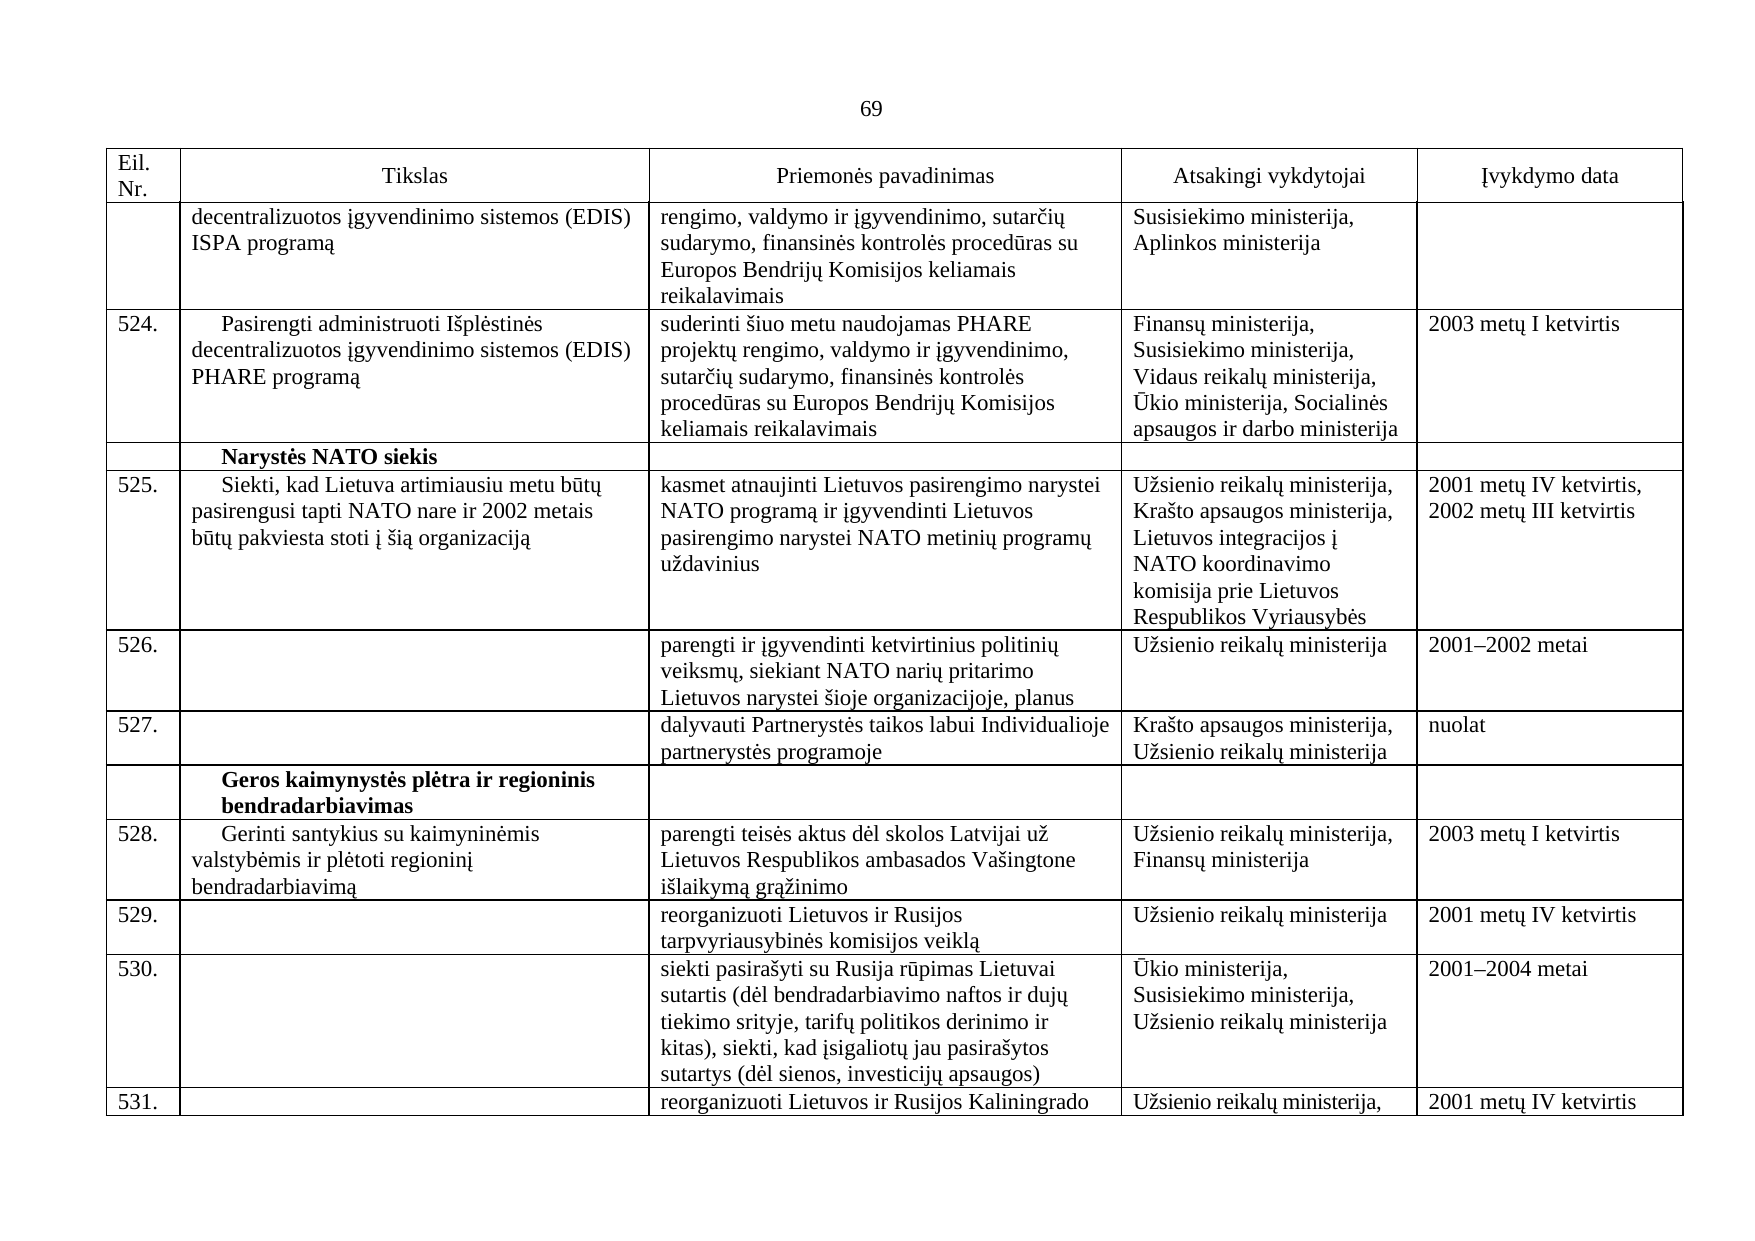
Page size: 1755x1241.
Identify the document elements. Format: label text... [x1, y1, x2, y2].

table_header Eil. Nr. [107, 149, 180, 201]
table_cell [107, 766, 179, 818]
table_cell [107, 712, 179, 764]
table_cell 2001 metų IV ketvirtis [1418, 1088, 1682, 1115]
table_cell [107, 901, 179, 953]
table_header Priemonės pavadinimas [650, 149, 1121, 201]
table_cell 2001 metų IV ketvirtis [1418, 901, 1682, 953]
table_cell Geros kaimynystės plėtra ir regioninis bendradarbiavimas [181, 766, 648, 818]
table_cell [107, 1088, 179, 1115]
table_cell [1418, 203, 1682, 308]
table_cell Krašto apsaugos ministerija, Užsienio reikalų ministerija [1122, 712, 1416, 764]
table_cell [107, 955, 179, 1087]
table_cell rengimo, valdymo ir įgyvendinimo, sutarčių sudarymo, finansinės kontrolės procedūras su Europos Bendrijų Komisijos keliamais reikalavimais [650, 203, 1121, 308]
table_cell [1418, 443, 1682, 470]
table_cell [1122, 443, 1416, 470]
table_cell decentralizuotos įgyvendinimo sistemos (EDIS) ISPA programą [181, 203, 648, 308]
table_cell Užsienio reikalų ministerija, Krašto apsaugos ministerija, Lietuvos integracijos į NATO koordinavimo komisija prie Lietuvos Respublikos Vyriausybės [1122, 471, 1416, 629]
table_cell [1418, 766, 1682, 818]
table_cell dalyvauti Partnerystės taikos labui Individualioje partnerystės programoje [650, 712, 1121, 764]
table_cell [181, 901, 648, 953]
table_cell 2003 metų I ketvirtis [1418, 820, 1682, 899]
table_cell [107, 310, 179, 442]
table_cell Užsienio reikalų ministerija [1122, 631, 1416, 710]
table_cell parengti teisės aktus dėl skolos Latvijai už Lietuvos Respublikos ambasados Vašingtone išlaikymą grąžinimo [650, 820, 1121, 899]
table_cell Užsienio reikalų ministerija [1122, 901, 1416, 953]
table_cell parengti ir įgyvendinti ketvirtinius politinių veiksmų, siekiant NATO narių pritarimo Lietuvos narystei šioje organizacijoje, planus [650, 631, 1121, 710]
table_cell Narystės NATO siekis [181, 443, 648, 470]
table_cell [650, 766, 1121, 818]
table_cell kasmet atnaujinti Lietuvos pasirengimo narystei NATO programą ir įgyvendinti Lietuvos pasirengimo narystei NATO metinių programų uždavinius [650, 471, 1121, 629]
table_cell Ūkio ministerija, Susisiekimo ministerija, Užsienio reikalų ministerija [1122, 955, 1416, 1087]
table_header Atsakingi vykdytojai [1122, 149, 1417, 201]
table_cell 2001–2004 metai [1418, 955, 1682, 1087]
table_cell Susisiekimo ministerija, Aplinkos ministerija [1122, 203, 1416, 308]
table_cell [181, 1088, 648, 1115]
table_cell [107, 820, 179, 899]
table_cell [107, 203, 179, 308]
table_cell [181, 631, 648, 710]
table_cell Finansų ministerija, Susisiekimo ministerija, Vidaus reikalų ministerija, Ūkio ministerija, Socialinės apsaugos ir darbo ministerija [1122, 310, 1416, 442]
table_cell nuolat [1418, 712, 1682, 764]
table_cell [650, 443, 1121, 470]
table_cell [107, 443, 179, 470]
table_cell [181, 712, 648, 764]
table_cell Užsienio reikalų ministerija, [1122, 1088, 1416, 1115]
table_cell suderinti šiuo metu naudojamas PHARE projektų rengimo, valdymo ir įgyvendinimo, sutarčių sudarymo, finansinės kontrolės procedūras su Europos Bendrijų Komisijos keliamais reikalavimais [650, 310, 1121, 442]
table_header Įvykdymo data [1418, 149, 1682, 201]
table_cell reorganizuoti Lietuvos ir Rusijos tarpvyriausybinės komisijos veiklą [650, 901, 1121, 953]
table_cell siekti pasirašyti su Rusija rūpimas Lietuvai sutartis (dėl bendradarbiavimo naftos ir dujų tiekimo srityje, tarifų politikos derinimo ir kitas), siekti, kad įsigaliotų jau pasirašytos sutartys (dėl sienos, investicijų apsaugos) [650, 955, 1121, 1087]
table_cell [107, 471, 179, 629]
table_cell Pasirengti administruoti Išplėstinės decentralizuotos įgyvendinimo sistemos (EDIS) Phare programą [181, 310, 648, 442]
table_cell [1122, 766, 1416, 818]
table_cell reorganizuoti Lietuvos ir Rusijos Kaliningrado [650, 1088, 1121, 1115]
table_cell Gerinti santykius su kaimyninėmis valstybėmis ir plėtoti regioninį bendradarbiavimą [181, 820, 648, 899]
table_cell 2001–2002 metai [1418, 631, 1682, 710]
table_cell 2001 metų IV ketvirtis, 2002 metų III ketvirtis [1418, 471, 1682, 629]
table_cell Užsienio reikalų ministerija, Finansų ministerija [1122, 820, 1416, 899]
table_cell [181, 955, 648, 1087]
table_cell Siekti, kad Lietuva artimiausiu metu būtų pasirengusi tapti NATO nare ir 2002 metais būtų pakviesta stoti į šią organizaciją [181, 471, 648, 629]
table_cell [107, 631, 179, 710]
table_cell 2003 metų I ketvirtis [1418, 310, 1682, 442]
table_header Tikslas [181, 149, 649, 201]
